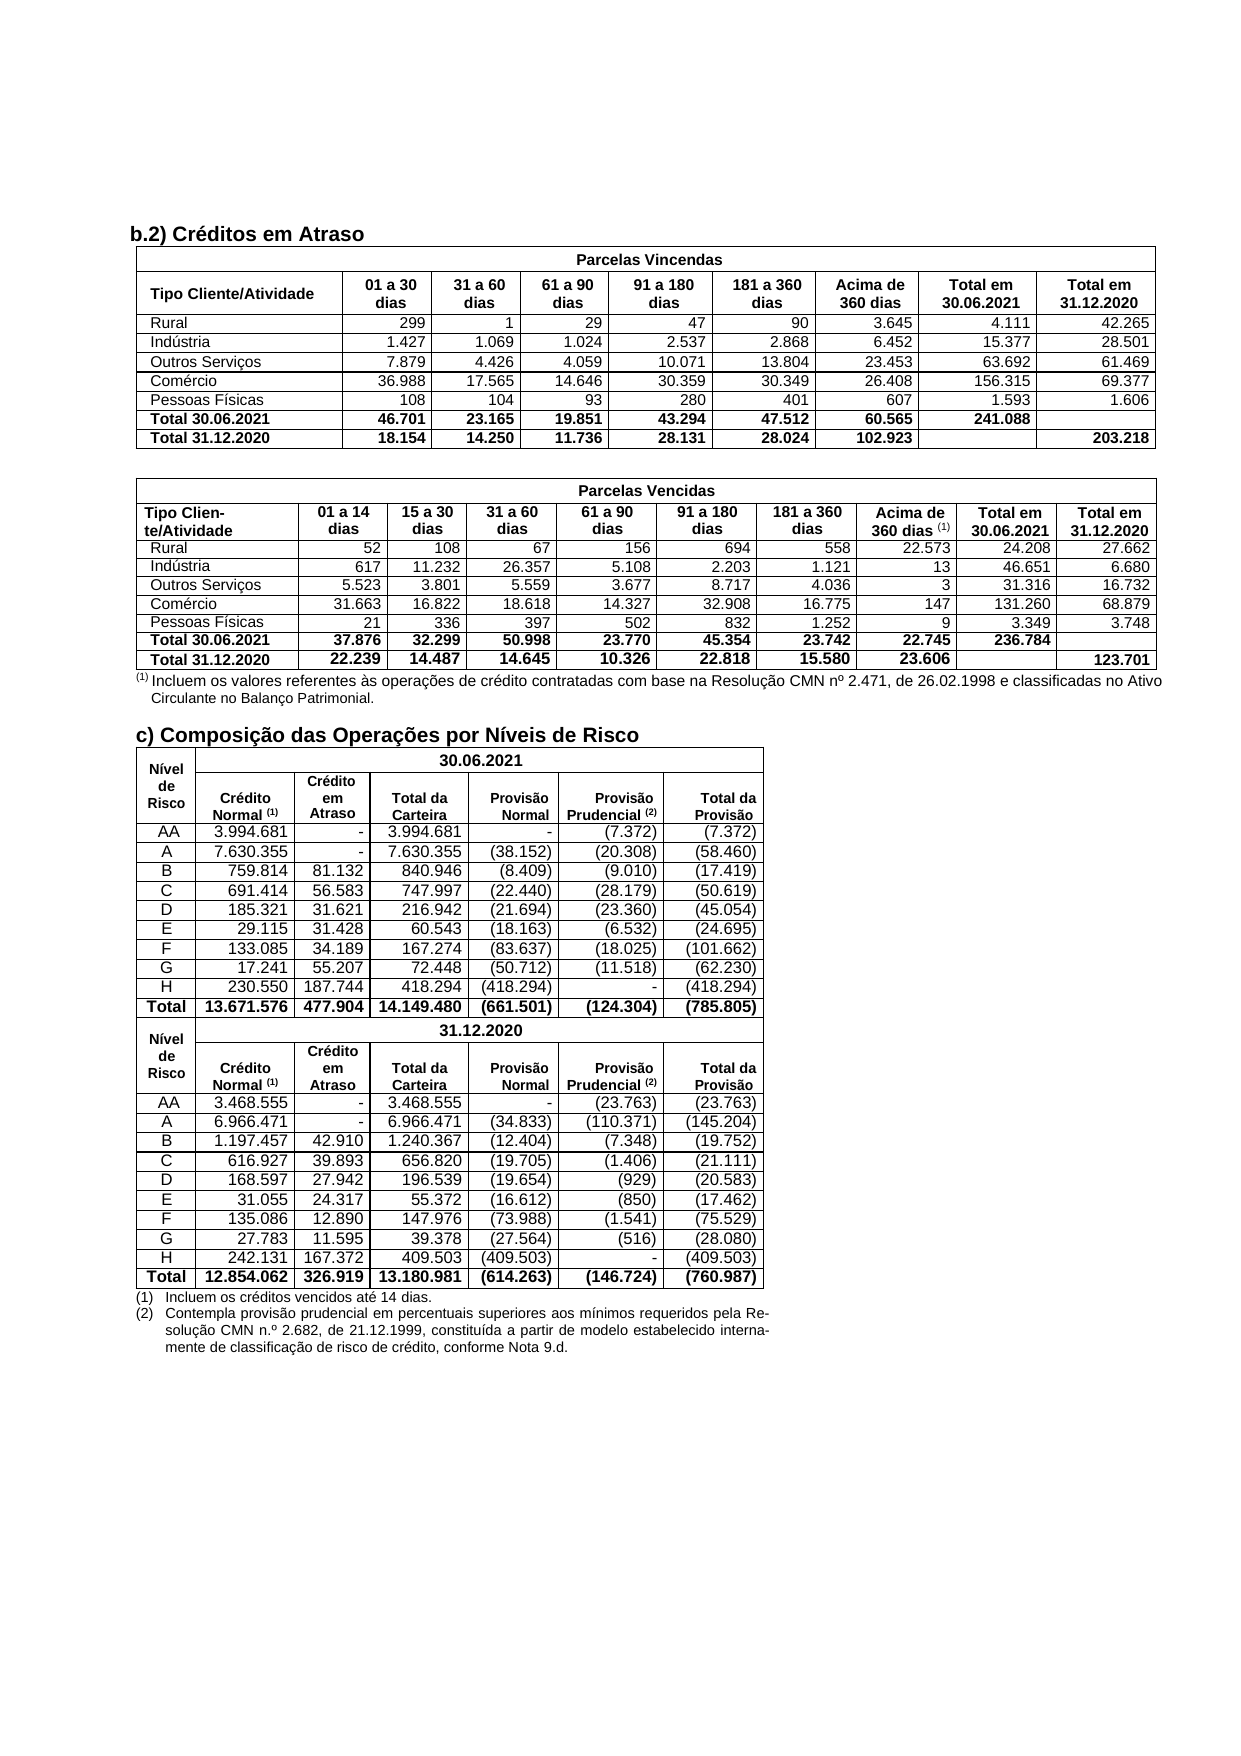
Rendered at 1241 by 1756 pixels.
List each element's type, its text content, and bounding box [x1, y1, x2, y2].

table_cell 17.565 [432, 373, 520, 391]
table_cell A [137, 843, 195, 862]
table_cell 3.645 [816, 315, 918, 333]
table_cell 17.241 [196, 960, 294, 978]
table_cell E [137, 1191, 195, 1210]
table_cell (614.263) [469, 1269, 558, 1287]
table_cell (62.230) [664, 960, 763, 978]
table_cell (101.662) [664, 940, 763, 959]
table_cell (7.372) [664, 824, 763, 842]
table_cell 558 [757, 541, 856, 557]
table_cell (110.371) [559, 1114, 663, 1132]
table_cell Pessoas Físicas [137, 392, 342, 410]
table_cell Crédito em Atraso [295, 773, 369, 823]
table_cell 30.349 [713, 373, 815, 391]
table_cell B [137, 863, 195, 881]
table_cell Indústria [137, 559, 298, 576]
table_cell Outros Serviços [137, 353, 342, 371]
table_cell 617 [299, 559, 387, 576]
table_cell 12.890 [295, 1211, 369, 1229]
table_cell 01 a 14 dias [299, 504, 387, 540]
table_cell 477.904 [295, 999, 369, 1017]
table_cell 39.893 [295, 1153, 369, 1171]
table_cell (23.763) [559, 1094, 663, 1113]
table_cell 67 [467, 541, 556, 557]
table_cell Total em 31.12.2020 [1037, 272, 1155, 314]
table_cell (21.694) [469, 901, 558, 920]
table_cell Total da Carteira [371, 1043, 468, 1093]
table_cell (58.460) [664, 843, 763, 862]
table_cell (145.204) [664, 1114, 763, 1132]
table_cell 22.573 [857, 541, 956, 557]
table_cell 36.988 [343, 373, 431, 391]
table_cell 31 a 60 dias [432, 272, 520, 314]
table_cell 5.559 [467, 577, 556, 595]
table_cell 1.427 [343, 334, 431, 352]
table_cell 2.203 [657, 559, 756, 576]
table_cell 18.154 [343, 430, 431, 448]
table_cell (16.612) [469, 1191, 558, 1210]
table_cell Outros Serviços [137, 577, 298, 595]
table_cell Nível de Risco [137, 1018, 195, 1093]
table_cell 6.966.471 [371, 1114, 468, 1132]
table_cell (73.988) [469, 1211, 558, 1229]
table_cell Rural [137, 315, 342, 333]
table_cell 156.315 [919, 373, 1036, 391]
table_cell Provisão Normal [469, 773, 558, 823]
table_cell 14.487 [388, 651, 466, 669]
table_cell Total em 31.12.2020 [1057, 504, 1156, 540]
table_cell 123.701 [1057, 651, 1156, 669]
table_cell 502 [557, 615, 656, 632]
table_cell Comércio [137, 373, 342, 391]
table_cell 31 a 60 dias [467, 504, 556, 540]
table_cell 42.910 [295, 1133, 369, 1151]
table_cell 167.274 [371, 940, 468, 959]
table_cell H [137, 1250, 195, 1268]
table_cell 22.745 [857, 633, 956, 650]
table_cell - [295, 824, 369, 842]
table_cell 24.317 [295, 1191, 369, 1210]
table_cell 3 [857, 577, 956, 595]
table_cell 27.942 [295, 1172, 369, 1190]
table_cell 3.994.681 [371, 824, 468, 842]
table_cell 16.775 [757, 596, 856, 613]
table_cell (12.404) [469, 1133, 558, 1151]
table_cell 81.132 [295, 863, 369, 881]
table_cell B [137, 1133, 195, 1151]
table_cell C [137, 882, 195, 900]
table_cell 55.207 [295, 960, 369, 978]
table_cell Total da Carteira [371, 773, 468, 823]
table_cell 4.059 [521, 353, 608, 371]
table_header 30.06.2021 [196, 748, 763, 772]
table_cell - [559, 1250, 663, 1268]
table_cell (19.654) [469, 1172, 558, 1190]
table_cell Total da Provisão [664, 773, 763, 823]
table_cell 23.606 [857, 651, 956, 669]
table_cell - [559, 979, 663, 997]
table_cell (409.503) [469, 1250, 558, 1268]
table_cell 15.580 [757, 651, 856, 669]
table_cell 196.539 [371, 1172, 468, 1190]
table_cell 216.942 [371, 901, 468, 920]
table_cell 31.12.2020 [196, 1018, 763, 1042]
table_cell (146.724) [559, 1269, 663, 1287]
table_cell 14.645 [467, 651, 556, 669]
table_cell (38.152) [469, 843, 558, 862]
table_cell 8.717 [657, 577, 756, 595]
table_cell 22.239 [299, 651, 387, 669]
table_cell AA [137, 1094, 195, 1113]
table_cell 3.677 [557, 577, 656, 595]
table_cell (418.294) [664, 979, 763, 997]
table_cell 26.357 [467, 559, 556, 576]
table_cell 131.260 [957, 596, 1056, 613]
table_cell H [137, 979, 195, 997]
table_cell Crédito Normal (1) [196, 1043, 294, 1093]
table_cell 401 [713, 392, 815, 410]
table_cell 102.923 [816, 430, 918, 448]
table_cell D [137, 1172, 195, 1190]
table_cell (28.080) [664, 1230, 763, 1248]
table_cell 656.820 [371, 1153, 468, 1171]
table_cell (24.695) [664, 921, 763, 939]
table_cell (661.501) [469, 999, 558, 1017]
table_cell (124.304) [559, 999, 663, 1017]
table_cell Total 30.06.2021 [137, 633, 298, 650]
table_cell (18.025) [559, 940, 663, 959]
table_cell 1.121 [757, 559, 856, 576]
table_cell Total 31.12.2020 [137, 651, 298, 669]
table_cell 55.372 [371, 1191, 468, 1210]
table_cell Rural [137, 541, 298, 557]
table_cell - [469, 824, 558, 842]
table_cell [1037, 411, 1155, 428]
table_cell 60.543 [371, 921, 468, 939]
table_cell 6.452 [816, 334, 918, 352]
table_cell 72.448 [371, 960, 468, 978]
table_cell 68.879 [1057, 596, 1156, 613]
table_cell 46.701 [343, 411, 431, 428]
table_cell 1.069 [432, 334, 520, 352]
table_cell 108 [343, 392, 431, 410]
table_cell [957, 651, 1056, 669]
table_cell Pessoas Físicas [137, 615, 298, 632]
table_cell Total da Provisão [664, 1043, 763, 1093]
table_cell 181 a 360 dias [757, 504, 856, 540]
table_cell Acima de 360 dias (1) [857, 504, 956, 540]
table_cell 156 [557, 541, 656, 557]
table_cell 13 [857, 559, 956, 576]
table_cell (9.010) [559, 863, 663, 881]
table_cell 4.426 [432, 353, 520, 371]
table_cell (19.752) [664, 1133, 763, 1151]
table_cell 397 [467, 615, 556, 632]
table_cell (18.163) [469, 921, 558, 939]
table_cell Provisão Normal [469, 1043, 558, 1093]
table_cell Total 31.12.2020 [137, 430, 342, 448]
table_cell 21 [299, 615, 387, 632]
table_cell 11.595 [295, 1230, 369, 1248]
table_cell 42.265 [1037, 315, 1155, 333]
table_cell 28.131 [609, 430, 712, 448]
table_cell 409.503 [371, 1250, 468, 1268]
table_cell 3.468.555 [371, 1094, 468, 1113]
table_cell 6.966.471 [196, 1114, 294, 1132]
table_cell 61.469 [1037, 353, 1155, 371]
table_cell (27.564) [469, 1230, 558, 1248]
table_cell 299 [343, 315, 431, 333]
table_cell 747.997 [371, 882, 468, 900]
table_cell 5.523 [299, 577, 387, 595]
table_cell 3.468.555 [196, 1094, 294, 1113]
table_cell 14.149.480 [371, 999, 468, 1017]
table_cell 3.994.681 [196, 824, 294, 842]
table_cell C [137, 1153, 195, 1171]
table_cell 29.115 [196, 921, 294, 939]
table_cell 60.565 [816, 411, 918, 428]
table_cell 203.218 [1037, 430, 1155, 448]
table_cell 29 [521, 315, 608, 333]
table_cell 691.414 [196, 882, 294, 900]
table_cell Tipo Clien- te/Atividade [137, 504, 298, 540]
table_cell 13.804 [713, 353, 815, 371]
table_cell 26.408 [816, 373, 918, 391]
table_cell Total 30.06.2021 [137, 411, 342, 428]
table_cell 230.550 [196, 979, 294, 997]
table_cell (516) [559, 1230, 663, 1248]
table_cell 31.055 [196, 1191, 294, 1210]
table_cell 616.927 [196, 1153, 294, 1171]
table_cell 31.316 [957, 577, 1056, 595]
table_cell 27.662 [1057, 541, 1156, 557]
table_cell 15.377 [919, 334, 1036, 352]
table_cell - [295, 1094, 369, 1113]
table_cell 15 a 30 dias [388, 504, 466, 540]
table_cell 90 [713, 315, 815, 333]
table_cell 167.372 [295, 1250, 369, 1268]
table_cell (28.179) [559, 882, 663, 900]
text Circulante no Balanço Patrimonial. [151, 689, 1184, 706]
table_cell 135.086 [196, 1211, 294, 1229]
table_cell (19.705) [469, 1153, 558, 1171]
table_cell (7.348) [559, 1133, 663, 1151]
table_cell 168.597 [196, 1172, 294, 1190]
table_cell 607 [816, 392, 918, 410]
table_header Parcelas Vencidas [137, 479, 1156, 503]
table_cell 326.919 [295, 1269, 369, 1287]
table_cell 28.501 [1037, 334, 1155, 352]
table_cell 13.671.576 [196, 999, 294, 1017]
table_cell (34.833) [469, 1114, 558, 1132]
table_cell 1.593 [919, 392, 1036, 410]
table_cell 34.189 [295, 940, 369, 959]
table_cell 3.801 [388, 577, 466, 595]
table_cell 7.879 [343, 353, 431, 371]
table_cell 108 [388, 541, 466, 557]
table_cell 23.770 [557, 633, 656, 650]
table_cell (850) [559, 1191, 663, 1210]
table_cell 6.680 [1057, 559, 1156, 576]
table_cell (83.637) [469, 940, 558, 959]
table_cell 52 [299, 541, 387, 557]
table_cell 14.327 [557, 596, 656, 613]
table_cell 236.784 [957, 633, 1056, 650]
table_cell 31.663 [299, 596, 387, 613]
table_cell 31.621 [295, 901, 369, 920]
table_cell [1057, 633, 1156, 650]
table_cell 22.818 [657, 651, 756, 669]
table_cell Comércio [137, 596, 298, 613]
table_cell Total [137, 1269, 195, 1287]
table_cell (75.529) [664, 1211, 763, 1229]
table_cell 43.294 [609, 411, 712, 428]
table_cell (21.111) [664, 1153, 763, 1171]
table_cell 56.583 [295, 882, 369, 900]
table_cell - [295, 1114, 369, 1132]
table_cell 14.250 [432, 430, 520, 448]
table_cell 23.742 [757, 633, 856, 650]
table_cell 1.240.367 [371, 1133, 468, 1151]
table_cell G [137, 960, 195, 978]
table_cell 11.736 [521, 430, 608, 448]
table_cell 11.232 [388, 559, 466, 576]
table_cell 50.998 [467, 633, 556, 650]
table_cell 840.946 [371, 863, 468, 881]
table_cell Provisão Prudencial (2) [559, 773, 663, 823]
table_cell D [137, 901, 195, 920]
table_cell 3.349 [957, 615, 1056, 632]
table_cell 104 [432, 392, 520, 410]
table_cell 7.630.355 [196, 843, 294, 862]
table_cell [919, 430, 1036, 448]
table_cell 7.630.355 [371, 843, 468, 862]
table_cell (23.763) [664, 1094, 763, 1113]
table_cell - [295, 843, 369, 862]
table_cell A [137, 1114, 195, 1132]
list Contempla provisão prudencial em percentuais superiores aos mínimos requeridos pela Re- solução CMN n.º 2.682, de 21.12.1999, constituída a partir de modelo estabelecido interna- mente de classificação de risco de crédito, conforme Nota 9.d. [136, 1305, 771, 1356]
table_cell 2.537 [609, 334, 712, 352]
table_cell 24.208 [957, 541, 1056, 557]
table_cell AA [137, 824, 195, 842]
table_cell Crédito em Atraso [295, 1043, 369, 1093]
table_cell Indústria [137, 334, 342, 352]
table_header Nível de Risco [137, 748, 195, 823]
table_cell 47 [609, 315, 712, 333]
table_cell 18.618 [467, 596, 556, 613]
table_cell 336 [388, 615, 466, 632]
table_cell Tipo Cliente/Atividade [137, 272, 342, 314]
table_cell Total em 30.06.2021 [919, 272, 1036, 314]
table_cell (785.805) [664, 999, 763, 1017]
table_cell 1.024 [521, 334, 608, 352]
table_cell F [137, 1211, 195, 1229]
table_cell 14.646 [521, 373, 608, 391]
table_cell 61 a 90 dias [557, 504, 656, 540]
table_cell 31.428 [295, 921, 369, 939]
table_header Parcelas Vincendas [137, 247, 1155, 271]
table_cell 91 a 180 dias [657, 504, 756, 540]
table_cell 280 [609, 392, 712, 410]
table_cell F [137, 940, 195, 959]
table_cell 32.299 [388, 633, 466, 650]
table_cell (22.440) [469, 882, 558, 900]
table_cell (409.503) [664, 1250, 763, 1268]
table_cell 694 [657, 541, 756, 557]
table_cell Provisão Prudencial (2) [559, 1043, 663, 1093]
table_cell 1.252 [757, 615, 856, 632]
table_cell 61 a 90 dias [521, 272, 608, 314]
table_cell 01 a 30 dias [343, 272, 431, 314]
table_cell 242.131 [196, 1250, 294, 1268]
table_cell Acima de 360 dias [816, 272, 918, 314]
table_cell E [137, 921, 195, 939]
table_cell (17.462) [664, 1191, 763, 1210]
table_cell (418.294) [469, 979, 558, 997]
table_cell 185.321 [196, 901, 294, 920]
table_cell 16.822 [388, 596, 466, 613]
table_cell (17.419) [664, 863, 763, 881]
table_cell 23.165 [432, 411, 520, 428]
table_cell 9 [857, 615, 956, 632]
table_cell 91 a 180 dias [609, 272, 712, 314]
table_cell 93 [521, 392, 608, 410]
table_cell (8.409) [469, 863, 558, 881]
table_cell (20.308) [559, 843, 663, 862]
table_cell 45.354 [657, 633, 756, 650]
table_cell Total [137, 999, 195, 1017]
table_cell 47.512 [713, 411, 815, 428]
table_cell 147 [857, 596, 956, 613]
table_cell 133.085 [196, 940, 294, 959]
table_cell 4.036 [757, 577, 856, 595]
table_cell 1 [432, 315, 520, 333]
table_cell 69.377 [1037, 373, 1155, 391]
text b.2) Créditos em Atraso [129, 222, 1184, 246]
table_cell 759.814 [196, 863, 294, 881]
table_cell G [137, 1230, 195, 1248]
table_cell 30.359 [609, 373, 712, 391]
table_cell 241.088 [919, 411, 1036, 428]
text (1) Incluem os valores referentes às operações de crédito contratadas com base na Resolução CMN nº 2.471, de 26.02.1998 e classificadas no Ativo [136, 670, 1184, 689]
table_cell - [469, 1094, 558, 1113]
table_cell (929) [559, 1172, 663, 1190]
list Composição das Operações por Níveis de Risco [136, 723, 1184, 747]
table_cell 187.744 [295, 979, 369, 997]
table_cell 10.326 [557, 651, 656, 669]
table_cell 27.783 [196, 1230, 294, 1248]
table_cell 4.111 [919, 315, 1036, 333]
table_cell (45.054) [664, 901, 763, 920]
table_cell 12.854.062 [196, 1269, 294, 1287]
table_cell (50.619) [664, 882, 763, 900]
table_cell 10.071 [609, 353, 712, 371]
table_cell 13.180.981 [371, 1269, 468, 1287]
table_cell (50.712) [469, 960, 558, 978]
table_cell 28.024 [713, 430, 815, 448]
table_cell (11.518) [559, 960, 663, 978]
table_cell 63.692 [919, 353, 1036, 371]
table_cell 832 [657, 615, 756, 632]
table_cell 19.851 [521, 411, 608, 428]
table_cell 1.197.457 [196, 1133, 294, 1151]
table_cell Total em 30.06.2021 [957, 504, 1056, 540]
table_cell (760.987) [664, 1269, 763, 1287]
table_cell 2.868 [713, 334, 815, 352]
list Incluem os créditos vencidos até 14 dias. [136, 1288, 1184, 1305]
table_cell 16.732 [1057, 577, 1156, 595]
table_cell (20.583) [664, 1172, 763, 1190]
table_cell (6.532) [559, 921, 663, 939]
table_cell 32.908 [657, 596, 756, 613]
table_cell 418.294 [371, 979, 468, 997]
table_cell 1.606 [1037, 392, 1155, 410]
table_cell 181 a 360 dias [713, 272, 815, 314]
table_cell (7.372) [559, 824, 663, 842]
table_cell (1.406) [559, 1153, 663, 1171]
table_cell 147.976 [371, 1211, 468, 1229]
table_cell 39.378 [371, 1230, 468, 1248]
table_cell 23.453 [816, 353, 918, 371]
table_cell 46.651 [957, 559, 1056, 576]
table_cell (23.360) [559, 901, 663, 920]
table_cell 3.748 [1057, 615, 1156, 632]
table_cell 37.876 [299, 633, 387, 650]
table_cell (1.541) [559, 1211, 663, 1229]
table_cell Crédito Normal (1) [196, 773, 294, 823]
table_cell 5.108 [557, 559, 656, 576]
